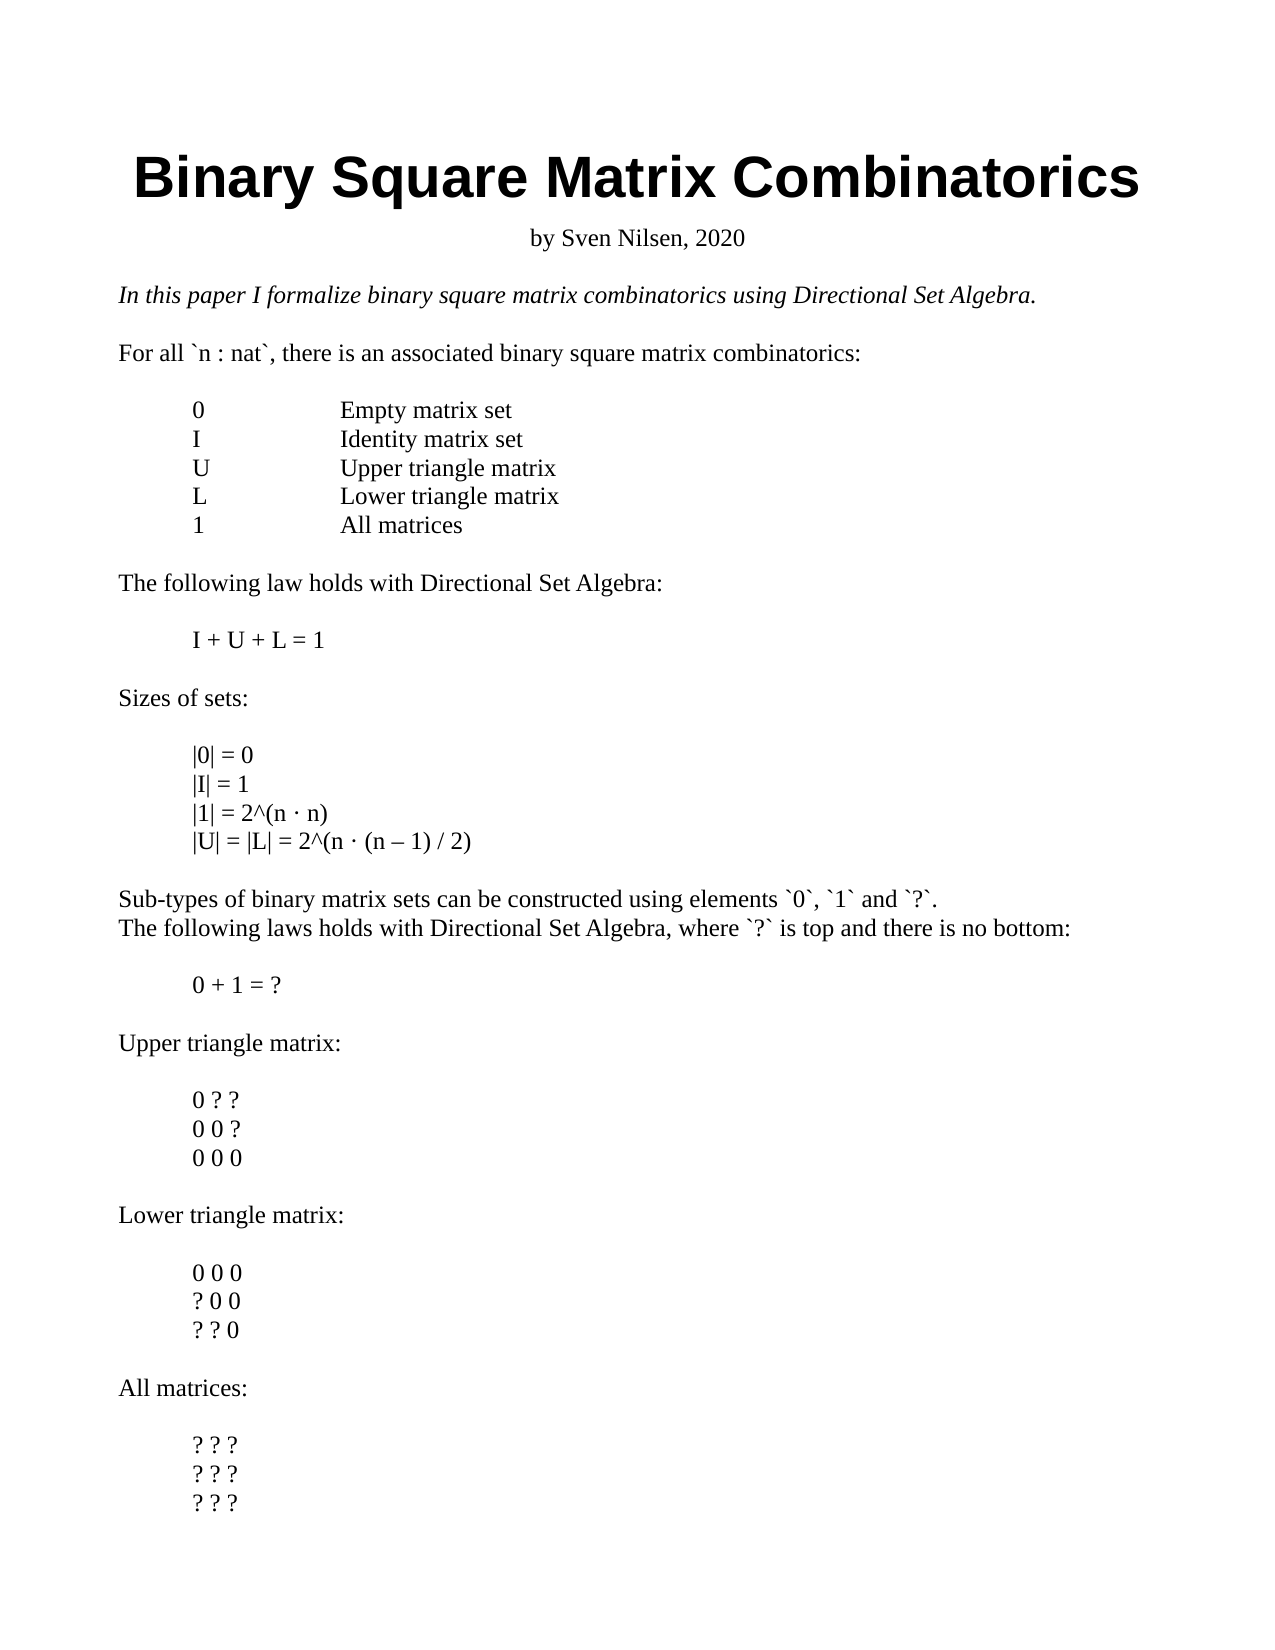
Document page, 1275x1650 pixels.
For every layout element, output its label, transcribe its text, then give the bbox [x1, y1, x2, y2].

text ? ? ? [118, 1459, 1157, 1488]
text In this paper I formalize binary square matrix combinatorics using Directional Set Algebra. [118, 280, 1157, 309]
text ? ? ? [118, 1430, 1157, 1459]
text |U| = |L| = 2^(n · (n – 1) / 2) [118, 826, 1157, 855]
text 1 All matrices [118, 510, 1157, 539]
text |I| = 1 [118, 769, 1157, 798]
text |1| = 2^(n · n) [118, 798, 1157, 826]
text For all `n : nat`, there is an associated binary square matrix combinatorics: [118, 338, 1157, 366]
text The following law holds with Directional Set Algebra: [118, 568, 1157, 596]
text Upper triangle matrix: [118, 1028, 1157, 1056]
text |0| = 0 [118, 740, 1157, 769]
text ? ? 0 [118, 1315, 1157, 1344]
text ? 0 0 [118, 1286, 1157, 1315]
text All matrices: [118, 1373, 1157, 1401]
text 0 0 0 [118, 1143, 1157, 1171]
text ? ? ? [118, 1488, 1157, 1516]
text L Lower triangle matrix [118, 481, 1157, 510]
text 0 0 0 [118, 1258, 1157, 1286]
text I Identity matrix set [118, 424, 1157, 453]
text 0 0 ? [118, 1114, 1157, 1143]
text 0 ? ? [118, 1085, 1157, 1114]
title Binary Square Matrix Combinatorics [118, 143, 1157, 210]
text 0 + 1 = ? [118, 970, 1157, 999]
text U Upper triangle matrix [118, 453, 1157, 481]
text by Sven Nilsen, 2020 [118, 223, 1157, 251]
text 0 Empty matrix set [118, 395, 1157, 424]
text Sizes of sets: [118, 683, 1157, 711]
text The following laws holds with Directional Set Algebra, where `?` is top and there is no bottom: [118, 913, 1157, 941]
text Lower triangle matrix: [118, 1200, 1157, 1229]
text I + U + L = 1 [118, 625, 1157, 654]
text Sub-types of binary matrix sets can be constructed using elements `0`, `1` and `?`. [118, 884, 1157, 913]
